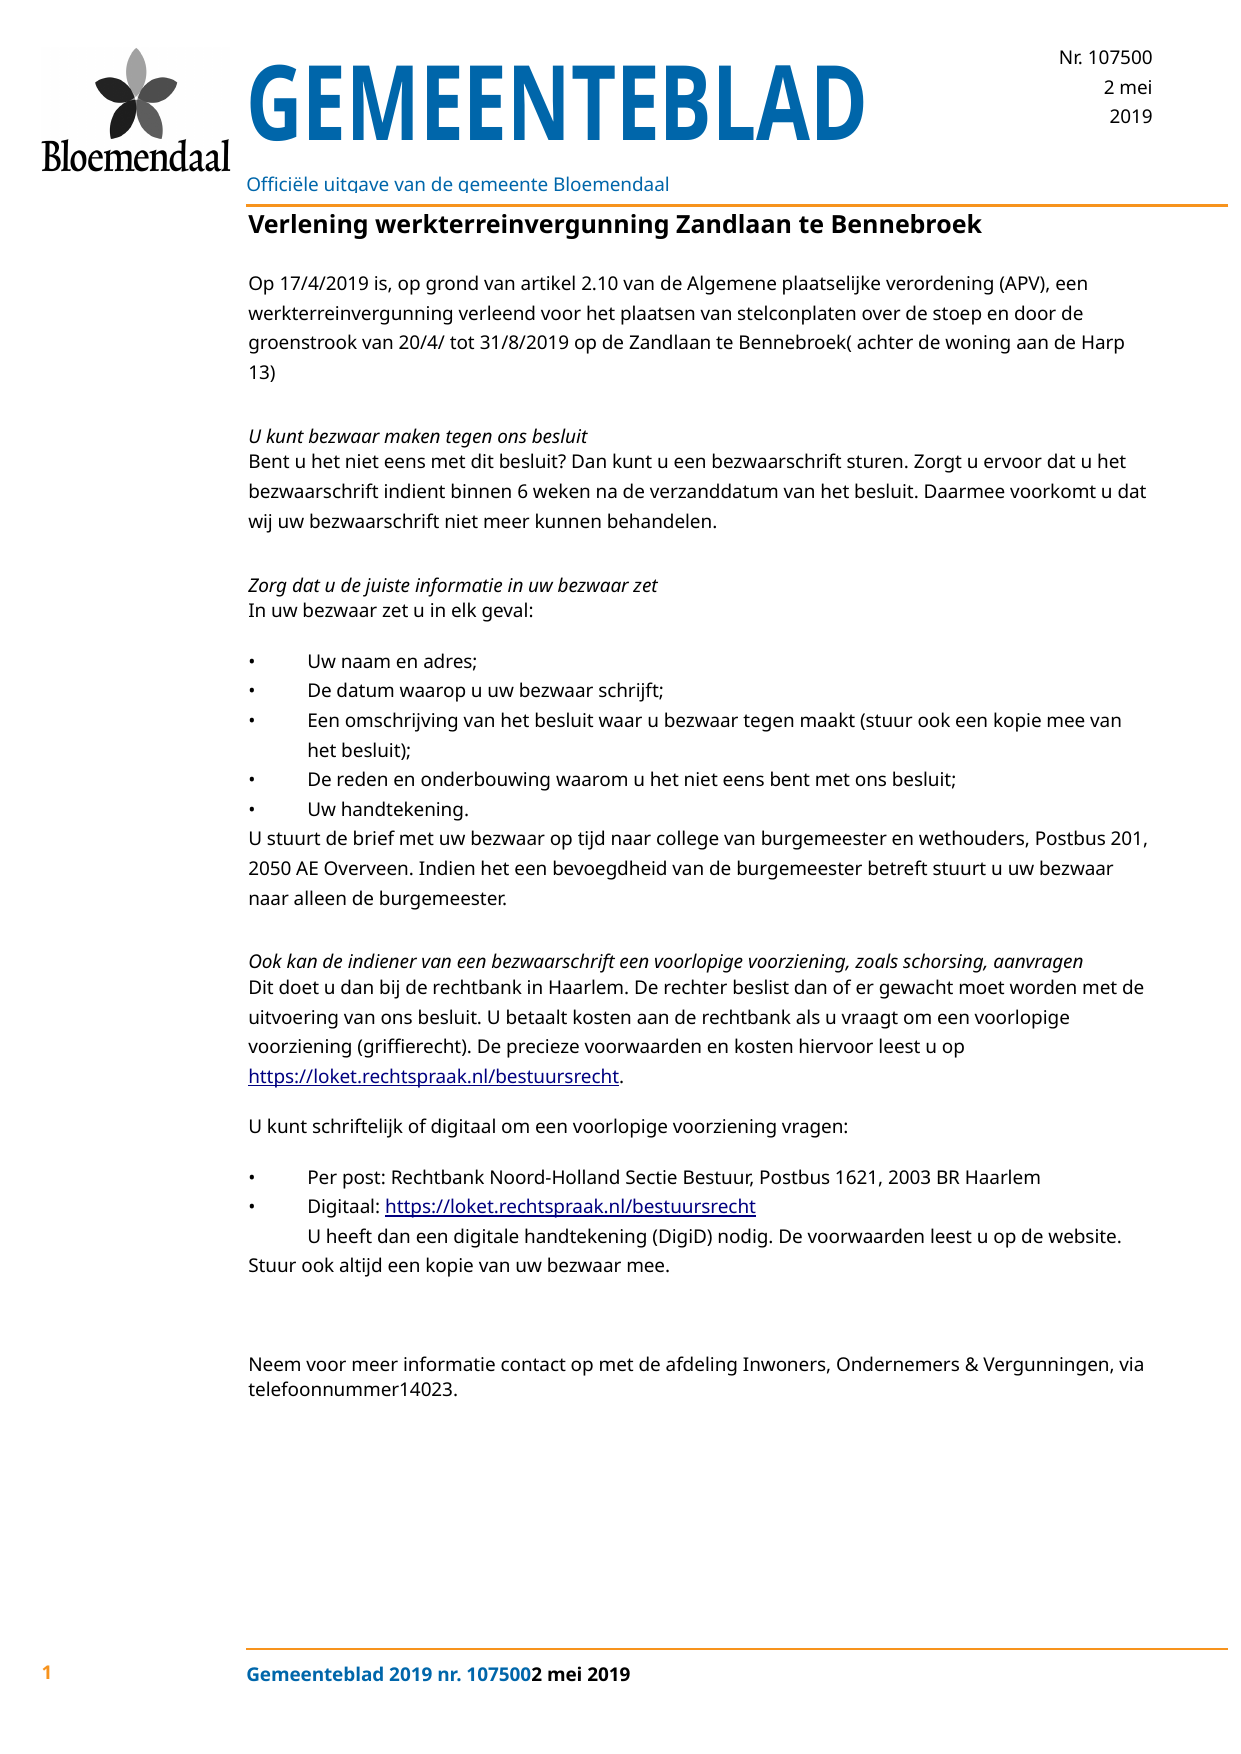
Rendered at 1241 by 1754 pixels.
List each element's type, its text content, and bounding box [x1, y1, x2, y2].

text In uw bezwaar zet u in elk geval: [248, 598, 1152, 623]
picture [41, 47, 231, 172]
text Bent u het niet eens met dit besluit? Dan kunt u een bezwaarschrift sturen. Zorgt u ervoor dat u het bezwaarschrift indient binnen 6 weken na de verzanddatum van het besluit. Daarmee voorkomt u dat wij uw bezwaarschrift niet meer kunnen behandelen. [248, 449, 1152, 534]
text U kunt schriftelijk of digitaal om een voorlopige voorziening vragen: [248, 1113, 1152, 1139]
text U stuurt de brief met uw bezwaar op tijd naar college van burgemeester en wethouders, Postbus 201, 2050 AE Overveen. Indien het een bevoegdheid van de burgemeester betreft stuurt u uw bezwaar naar alleen de burgemeester. [248, 826, 1152, 910]
text Op 17/4/2019 is, op grond van artikel 2.10 van de Algemene plaatselijke verordening (APV), een werkterreinvergunning verleend voor het plaatsen van stelconplaten over de stoep en door de groenstrook van 20/4/ tot 31/8/2019 op de Zandlaan te Bennebroek( achter de woning aan de Harp 13) [248, 270, 1152, 385]
list De reden en onderbouwing waarom u het niet eens bent met ons besluit; [248, 766, 1152, 792]
list Per post: Rechtbank Noord-Holland Sectie Bestuur, Postbus 1621, 2003 BR Haarlem [248, 1164, 1152, 1190]
list Een omschrijving van het besluit waar u bezwaar tegen maakt (stuur ook een kopie mee van het besluit); [248, 707, 1152, 762]
text Zorg dat u de juiste informatie in uw bezwaar zet [248, 572, 1152, 598]
list Digitaal: https://loket.rechtspraak.nl/bestuursrecht [248, 1193, 1152, 1219]
text U kunt bezwaar maken tegen ons besluit [248, 423, 1152, 449]
text Dit doet u dan bij de rechtbank in Haarlem. De rechter beslist dan of er gewacht moet worden met de uitvoering van ons besluit. U betaalt kosten aan de rechtbank als u vraagt om een voorlopige voorziening (griffierecht). De precieze voorwaarden en kosten hiervoor leest u op https://loket.rechtspraak.nl/bestuursrecht. [248, 974, 1152, 1089]
list Uw handtekening. [248, 796, 1152, 822]
text Ook kan de indiener van een bezwaarschrift een voorlopige voorziening, zoals schorsing, aanvragen [248, 949, 1152, 974]
text Neem voor meer informatie contact op met de afdeling Inwoners, Ondernemers & Vergunningen, via telefoonnummer14023. [248, 1351, 1152, 1402]
text Verlening werkterreinvergunning Zandlaan te Bennebroek [248, 207, 1152, 241]
list Uw naam en adres; [248, 648, 1152, 674]
list U heeft dan een digitale handtekening (DigiD) nodig. De voorwaarden leest u op de website. [248, 1223, 1152, 1249]
list De datum waarop u uw bezwaar schrijft; [248, 678, 1152, 703]
text Stuur ook altijd een kopie van uw bezwaar mee. [248, 1253, 1152, 1278]
